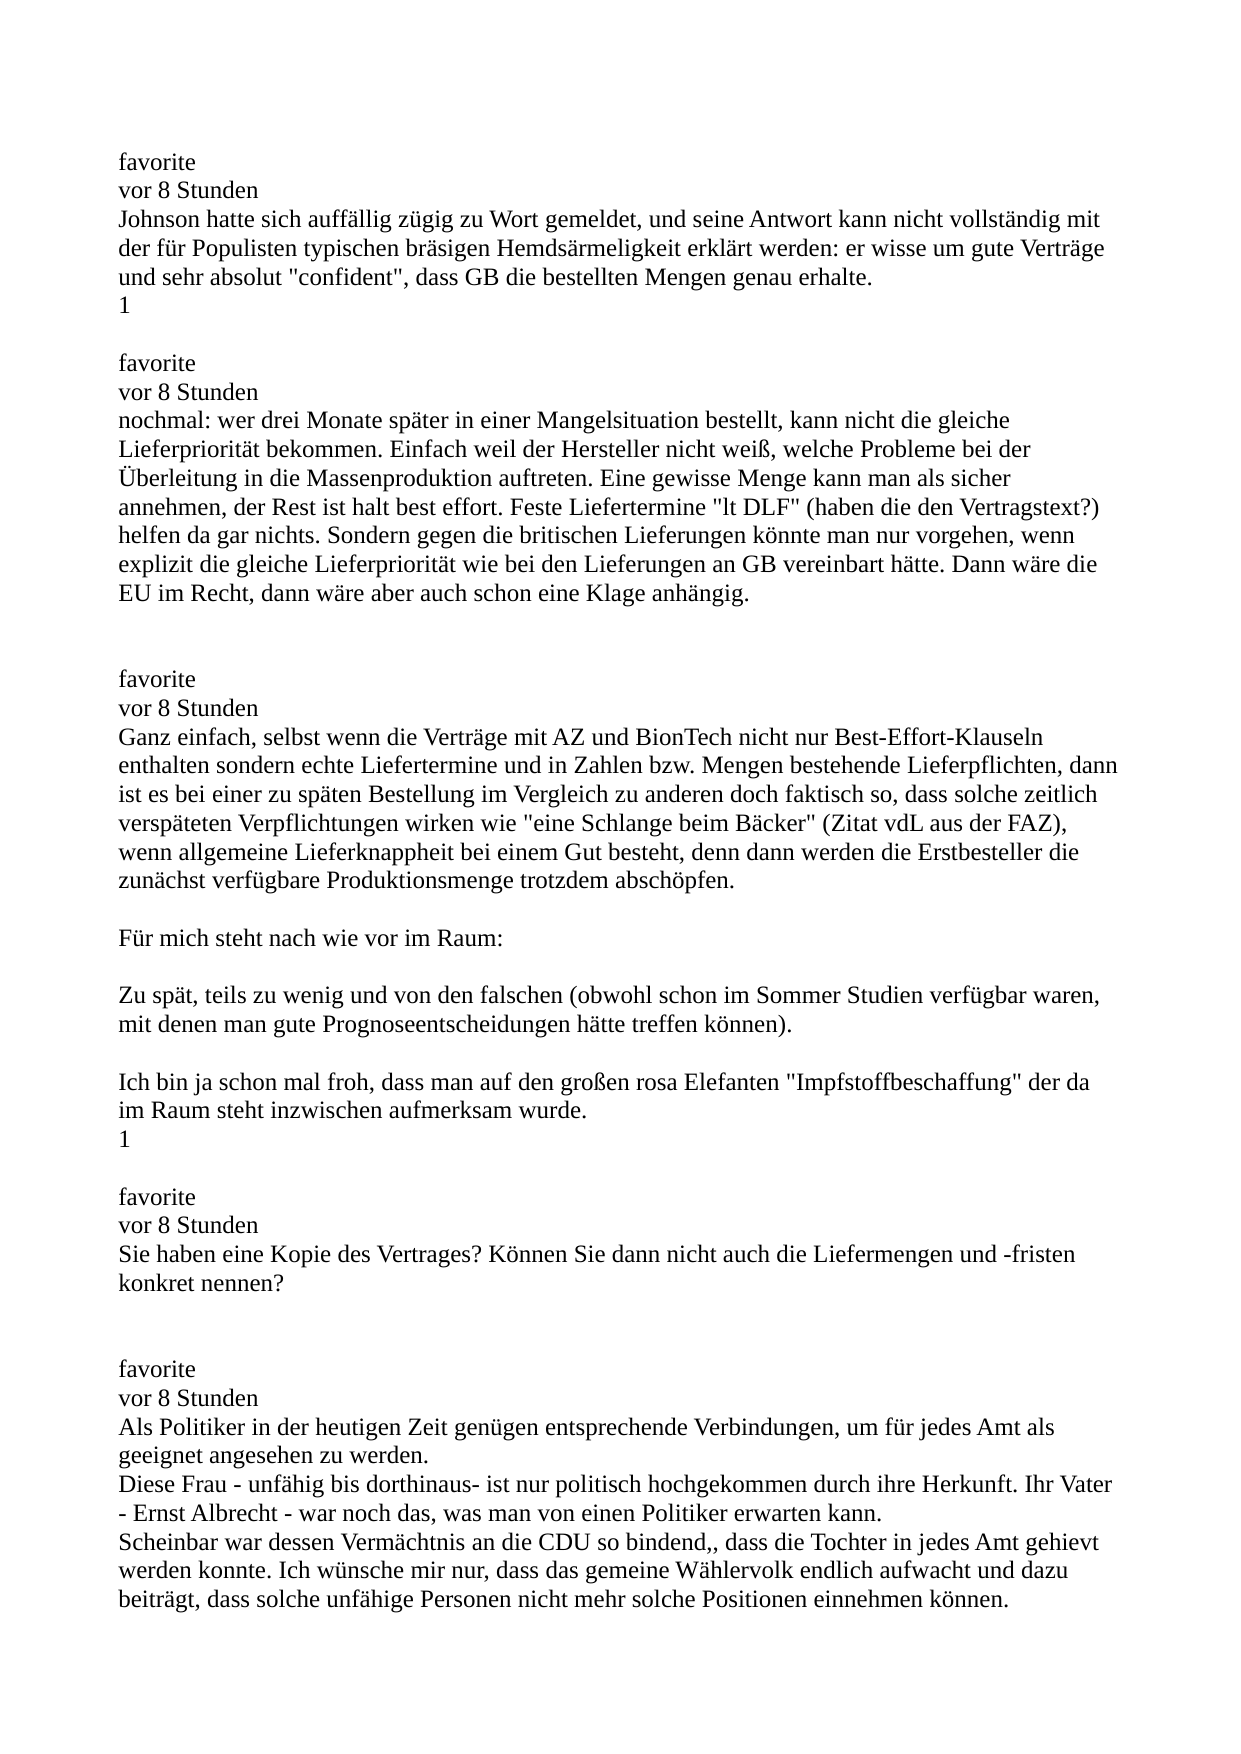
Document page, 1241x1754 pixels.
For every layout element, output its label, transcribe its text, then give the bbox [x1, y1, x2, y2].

text Ich bin ja schon mal froh, dass man auf den großen rosa Elefanten "Impfstoffbeschaffung" der da im Raum steht inzwischen aufmerksam wurde. [118, 1067, 1122, 1124]
text nochmal: wer drei Monate später in einer Mangelsituation bestellt, kann nicht die gleiche Lieferpriorität bekommen. Einfach weil der Hersteller nicht weiß, welche Probleme bei der Überleitung in die Massenproduktion auftreten. Eine gewisse Menge kann man als sicher annehmen, der Rest ist halt best effort. Feste Liefertermine "lt DLF" (haben die den Vertragstext?) helfen da gar nichts. Sondern gegen die britischen Lieferungen könnte man nur vorgehen, wenn explizit die gleiche Lieferpriorität wie bei den Lieferungen an GB vereinbart hätte. Dann wäre die EU im Recht, dann wäre aber auch schon eine Klage anhängig. [118, 406, 1122, 607]
text favorite [118, 1354, 1122, 1383]
text Für mich steht nach wie vor im Raum: [118, 923, 1122, 952]
text vor 8 Stunden [118, 377, 1122, 406]
text vor 8 Stunden [118, 1383, 1122, 1412]
text favorite [118, 1182, 1122, 1211]
text favorite [118, 348, 1122, 377]
text Als Politiker in der heutigen Zeit genügen entsprechende Verbindungen, um für jedes Amt als geeignet angesehen zu werden. [118, 1412, 1122, 1469]
text favorite [118, 147, 1122, 176]
text Zu spät, teils zu wenig und von den falschen (obwohl schon im Sommer Studien verfügbar waren, mit denen man gute Prognoseentscheidungen hätte treffen können). [118, 981, 1122, 1038]
text favorite [118, 664, 1122, 693]
text Ganz einfach, selbst wenn die Verträge mit AZ und BionTech nicht nur Best-Effort-Klauseln enthalten sondern echte Liefertermine und in Zahlen bzw. Mengen bestehende Lieferpflichten, dann ist es bei einer zu späten Bestellung im Vergleich zu anderen doch faktisch so, dass solche zeitlich verspäteten Verpflichtungen wirken wie "eine Schlange beim Bäcker" (Zitat vdL aus der FAZ), wenn allgemeine Lieferknappheit bei einem Gut besteht, denn dann werden die Erstbesteller die zunächst verfügbare Produktionsmenge trotzdem abschöpfen. [118, 722, 1122, 894]
text Diese Frau - unfähig bis dorthinaus- ist nur politisch hochgekommen durch ihre Herkunft. Ihr Vater - Ernst Albrecht - war noch das, was man von einen Politiker erwarten kann. [118, 1469, 1122, 1527]
text 1 [118, 1124, 1122, 1153]
text Sie haben eine Kopie des Vertrages? Können Sie dann nicht auch die Liefermengen und -fristen konkret nennen? [118, 1239, 1122, 1297]
text vor 8 Stunden [118, 693, 1122, 722]
text Scheinbar war dessen Vermächtnis an die CDU so bindend,, dass die Tochter in jedes Amt gehievt werden konnte. Ich wünsche mir nur, dass das gemeine Wählervolk endlich aufwacht und dazu beiträgt, dass solche unfähige Personen nicht mehr solche Positionen einnehmen können. [118, 1527, 1122, 1613]
text 1 [118, 291, 1122, 319]
text vor 8 Stunden [118, 1211, 1122, 1239]
text vor 8 Stunden [118, 176, 1122, 204]
text Johnson hatte sich auffällig zügig zu Wort gemeldet, und seine Antwort kann nicht vollständig mit der für Populisten typischen bräsigen Hemdsärmeligkeit erklärt werden: er wisse um gute Verträge und sehr absolut "confident", dass GB die bestellten Mengen genau erhalte. [118, 204, 1122, 291]
